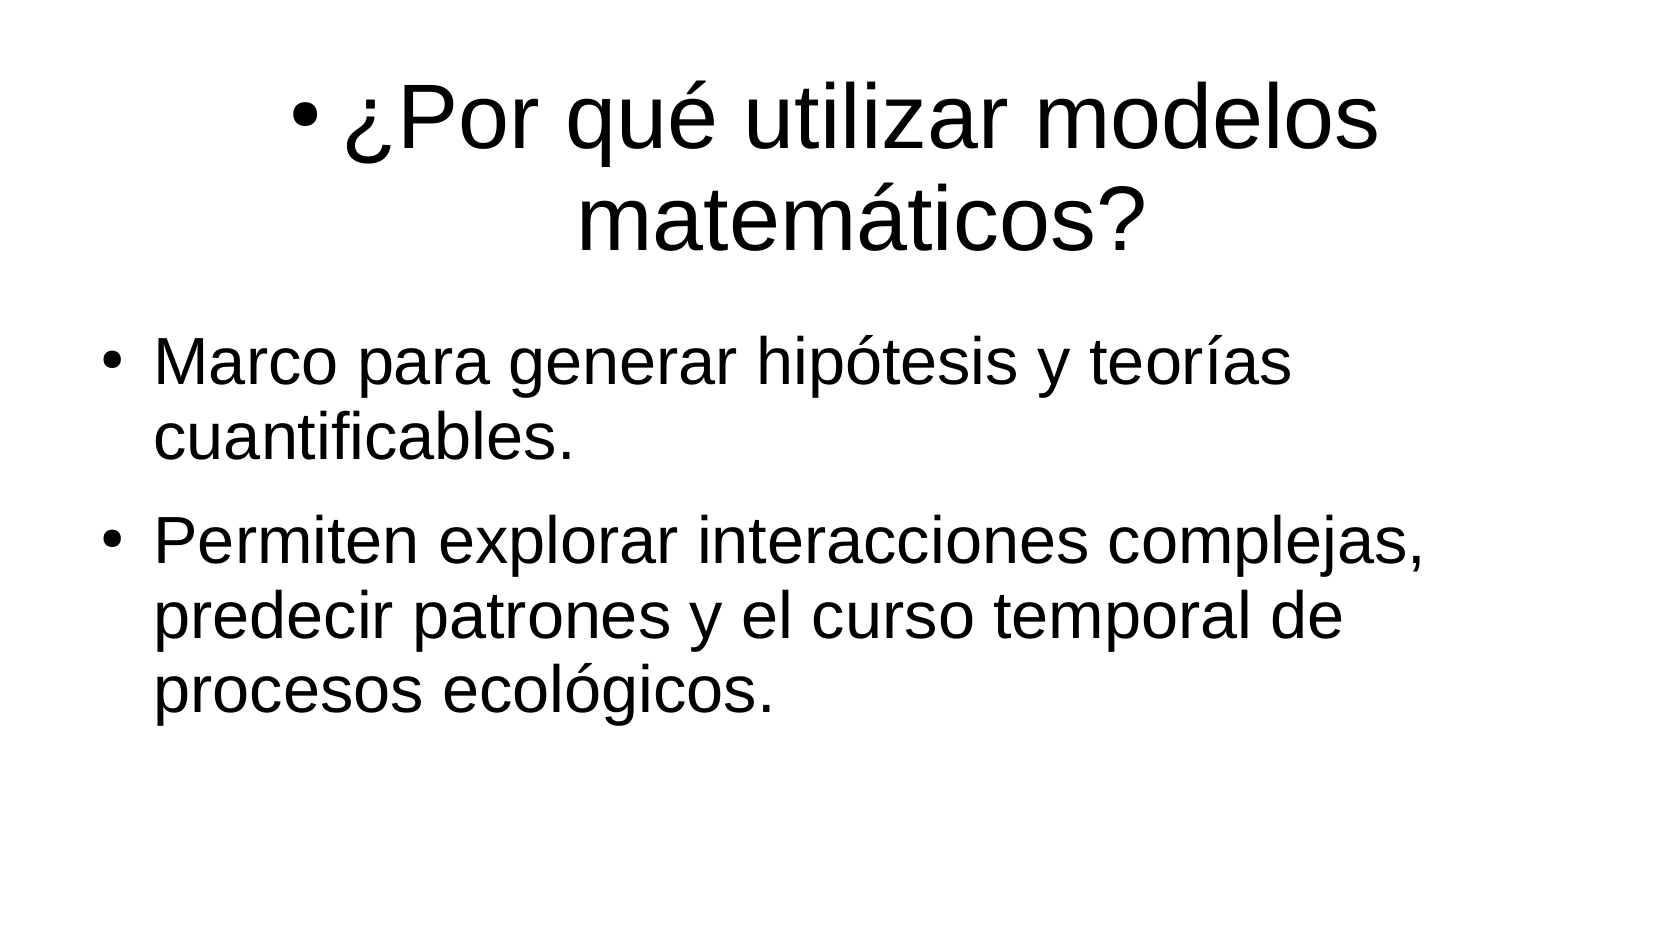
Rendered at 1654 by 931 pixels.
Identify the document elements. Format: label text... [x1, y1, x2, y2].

title ¿Por qué utilizar modelos matemáticos? [82, 65, 1571, 271]
list Marco para generar hipótesis y teorías cuantificables. Permiten explorar interacciones complejas, predecir patrones y el curso temporal de procesos ecológicos. [82, 323, 1571, 864]
